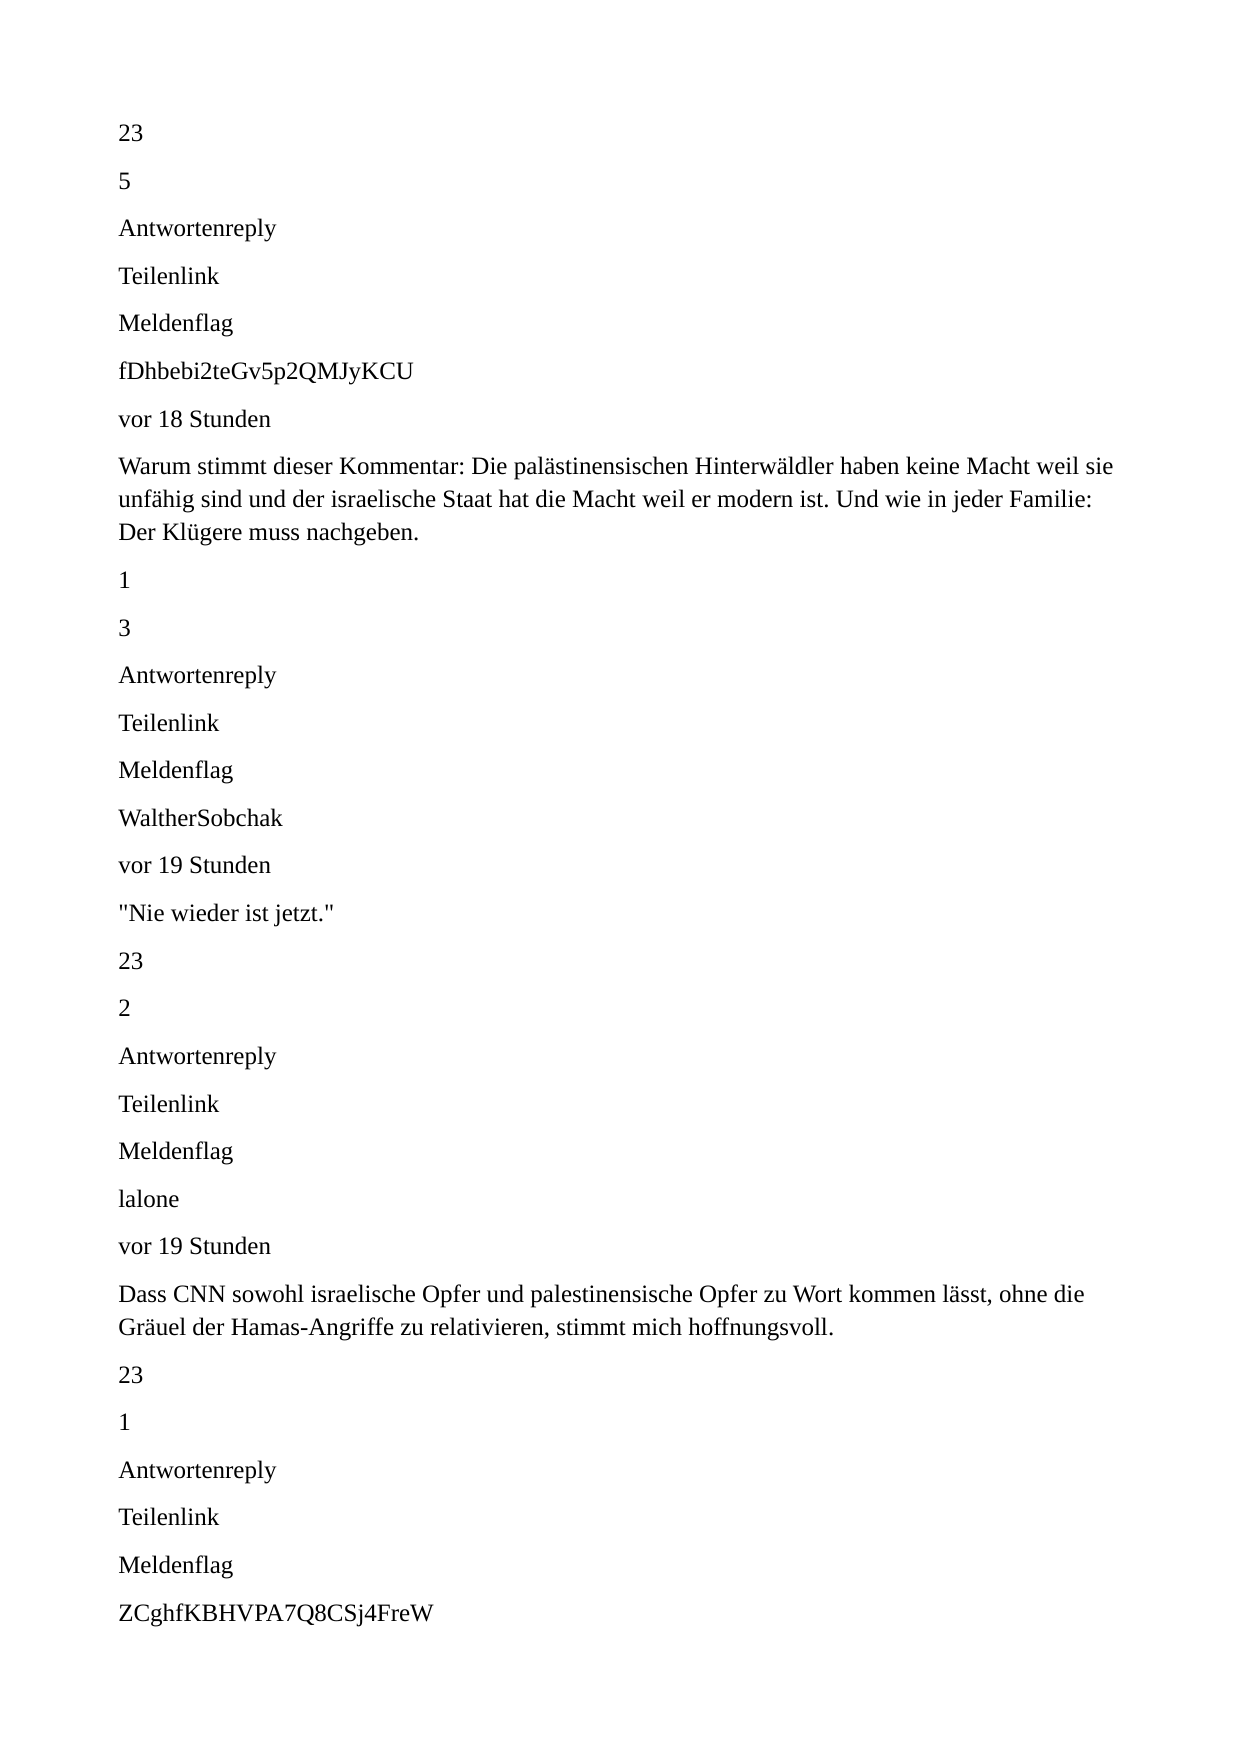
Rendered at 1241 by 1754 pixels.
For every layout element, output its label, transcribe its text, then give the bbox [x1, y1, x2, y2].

text Antwortenreply [118, 1041, 1122, 1070]
text Meldenflag [118, 1136, 1122, 1165]
text 1 [118, 1407, 1122, 1436]
text vor 18 Stunden [118, 404, 1122, 432]
text Meldenflag [118, 308, 1122, 337]
text Warum stimmt dieser Kommentar: Die palästinensischen Hinterwäldler haben keine Macht weil sie unfähig sind und der israelische Staat hat die Macht weil er modern ist. Und wie in jeder Familie: Der Klügere muss nachgeben. [118, 451, 1122, 546]
text WaltherSobchak [118, 803, 1122, 832]
text Dass CNN sowohl israelische Opfer und palestinensische Opfer zu Wort kommen lässt, ohne die Gräuel der Hamas-Angriffe zu relativieren, stimmt mich hoffnungsvoll. [118, 1279, 1122, 1341]
text 5 [118, 166, 1122, 194]
text Antwortenreply [118, 660, 1122, 689]
text Teilenlink [118, 1502, 1122, 1531]
text 3 [118, 613, 1122, 641]
text 23 [118, 1360, 1122, 1388]
text Antwortenreply [118, 213, 1122, 242]
text Teilenlink [118, 261, 1122, 290]
text ZCghfKBHVPA7Q8CSj4FreW [118, 1598, 1122, 1626]
text Meldenflag [118, 755, 1122, 784]
text Antwortenreply [118, 1455, 1122, 1484]
text Teilenlink [118, 1089, 1122, 1117]
text vor 19 Stunden [118, 851, 1122, 879]
text fDhbebi2teGv5p2QMJyKCU [118, 356, 1122, 385]
text vor 19 Stunden [118, 1231, 1122, 1260]
text lalone [118, 1184, 1122, 1213]
text 1 [118, 565, 1122, 594]
text Meldenflag [118, 1550, 1122, 1579]
text "Nie wieder ist jetzt." [118, 898, 1122, 927]
text 2 [118, 993, 1122, 1022]
text Teilenlink [118, 708, 1122, 737]
text 23 [118, 946, 1122, 974]
text 23 [118, 118, 1122, 147]
